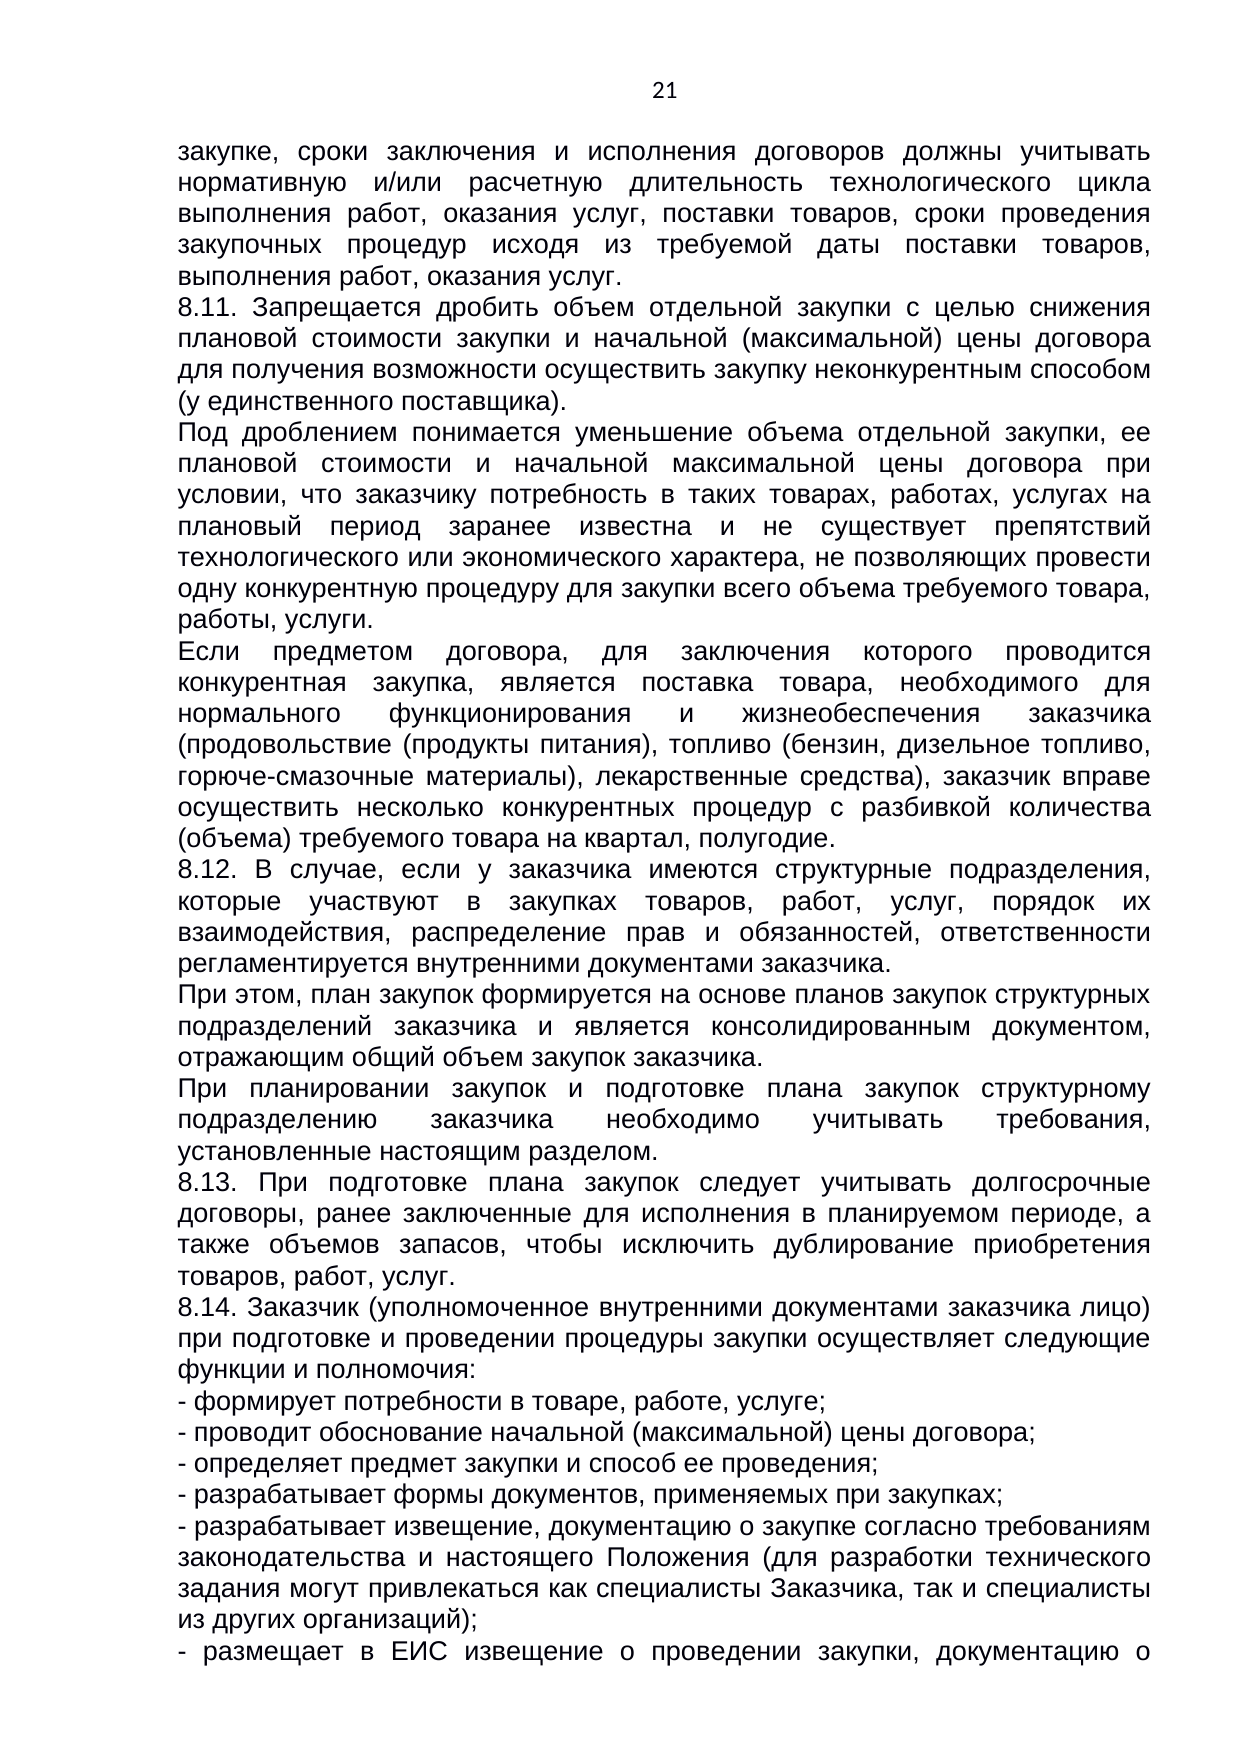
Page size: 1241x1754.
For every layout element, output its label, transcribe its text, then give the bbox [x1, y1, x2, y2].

text 8.11. Запрещается дробить объем отдельной закупки с целью снижения плановой стоимости закупки и начальной (максимальной) цены договора для получения возможности осуществить закупку неконкурентным способом (у единственного поставщика). [177, 291, 1152, 416]
text 8.13. При подготовке плана закупок следует учитывать долгосрочные договоры, ранее заключенные для исполнения в планируемом периоде, а также объемов запасов, чтобы исключить дублирование приобретения товаров, работ, услуг. [177, 1166, 1152, 1291]
text - формирует потребности в товаре, работе, услуге; [177, 1385, 1152, 1416]
text При планировании закупок и подготовке плана закупок структурному подразделению заказчика необходимо учитывать требования, установленные настоящим разделом. [177, 1072, 1152, 1166]
text 8.12. В случае, если у заказчика имеются структурные подразделения, которые участвуют в закупках товаров, работ, услуг, порядок их взаимодействия, распределение прав и обязанностей, ответственности регламентируется внутренними документами заказчика. [177, 853, 1152, 978]
text - размещает в ЕИС извещение о проведении закупки, документацию о [177, 1635, 1152, 1666]
text 8.14. Заказчик (уполномоченное внутренними документами заказчика лицо) при подготовке и проведении процедуры закупки осуществляет следующие функции и полномочия: [177, 1291, 1152, 1385]
text закупке, сроки заключения и исполнения договоров должны учитывать нормативную и/или расчетную длительность технологического цикла выполнения работ, оказания услуг, поставки товаров, сроки проведения закупочных процедур исходя из требуемой даты поставки товаров, выполнения работ, оказания услуг. [177, 135, 1152, 291]
text - разрабатывает формы документов, применяемых при закупках; [177, 1478, 1152, 1510]
text Под дроблением понимается уменьшение объема отдельной закупки, ее плановой стоимости и начальной максимальной цены договора при условии, что заказчику потребность в таких товарах, работах, услугах на плановый период заранее известна и не существует препятствий технологического или экономического характера, не позволяющих провести одну конкурентную процедуру для закупки всего объема требуемого товара, работы, услуги. [177, 416, 1152, 635]
text Если предметом договора, для заключения которого проводится конкурентная закупка, является поставка товара, необходимого для нормального функционирования и жизнеобеспечения заказчика (продовольствие (продукты питания), топливо (бензин, дизельное топливо, горюче-смазочные материалы), лекарственные средства), заказчик вправе осуществить несколько конкурентных процедур с разбивкой количества (объема) требуемого товара на квартал, полугодие. [177, 635, 1152, 853]
text - определяет предмет закупки и способ ее проведения; [177, 1447, 1152, 1478]
text - разрабатывает извещение, документацию о закупке согласно требованиям законодательства и настоящего Положения (для разработки технического задания могут привлекаться как специалисты Заказчика, так и специалисты из других организаций); [177, 1510, 1152, 1635]
text - проводит обоснование начальной (максимальной) цены договора; [177, 1416, 1152, 1447]
text При этом, план закупок формируется на основе планов закупок структурных подразделений заказчика и является консолидированным документом, отражающим общий объем закупок заказчика. [177, 978, 1152, 1072]
